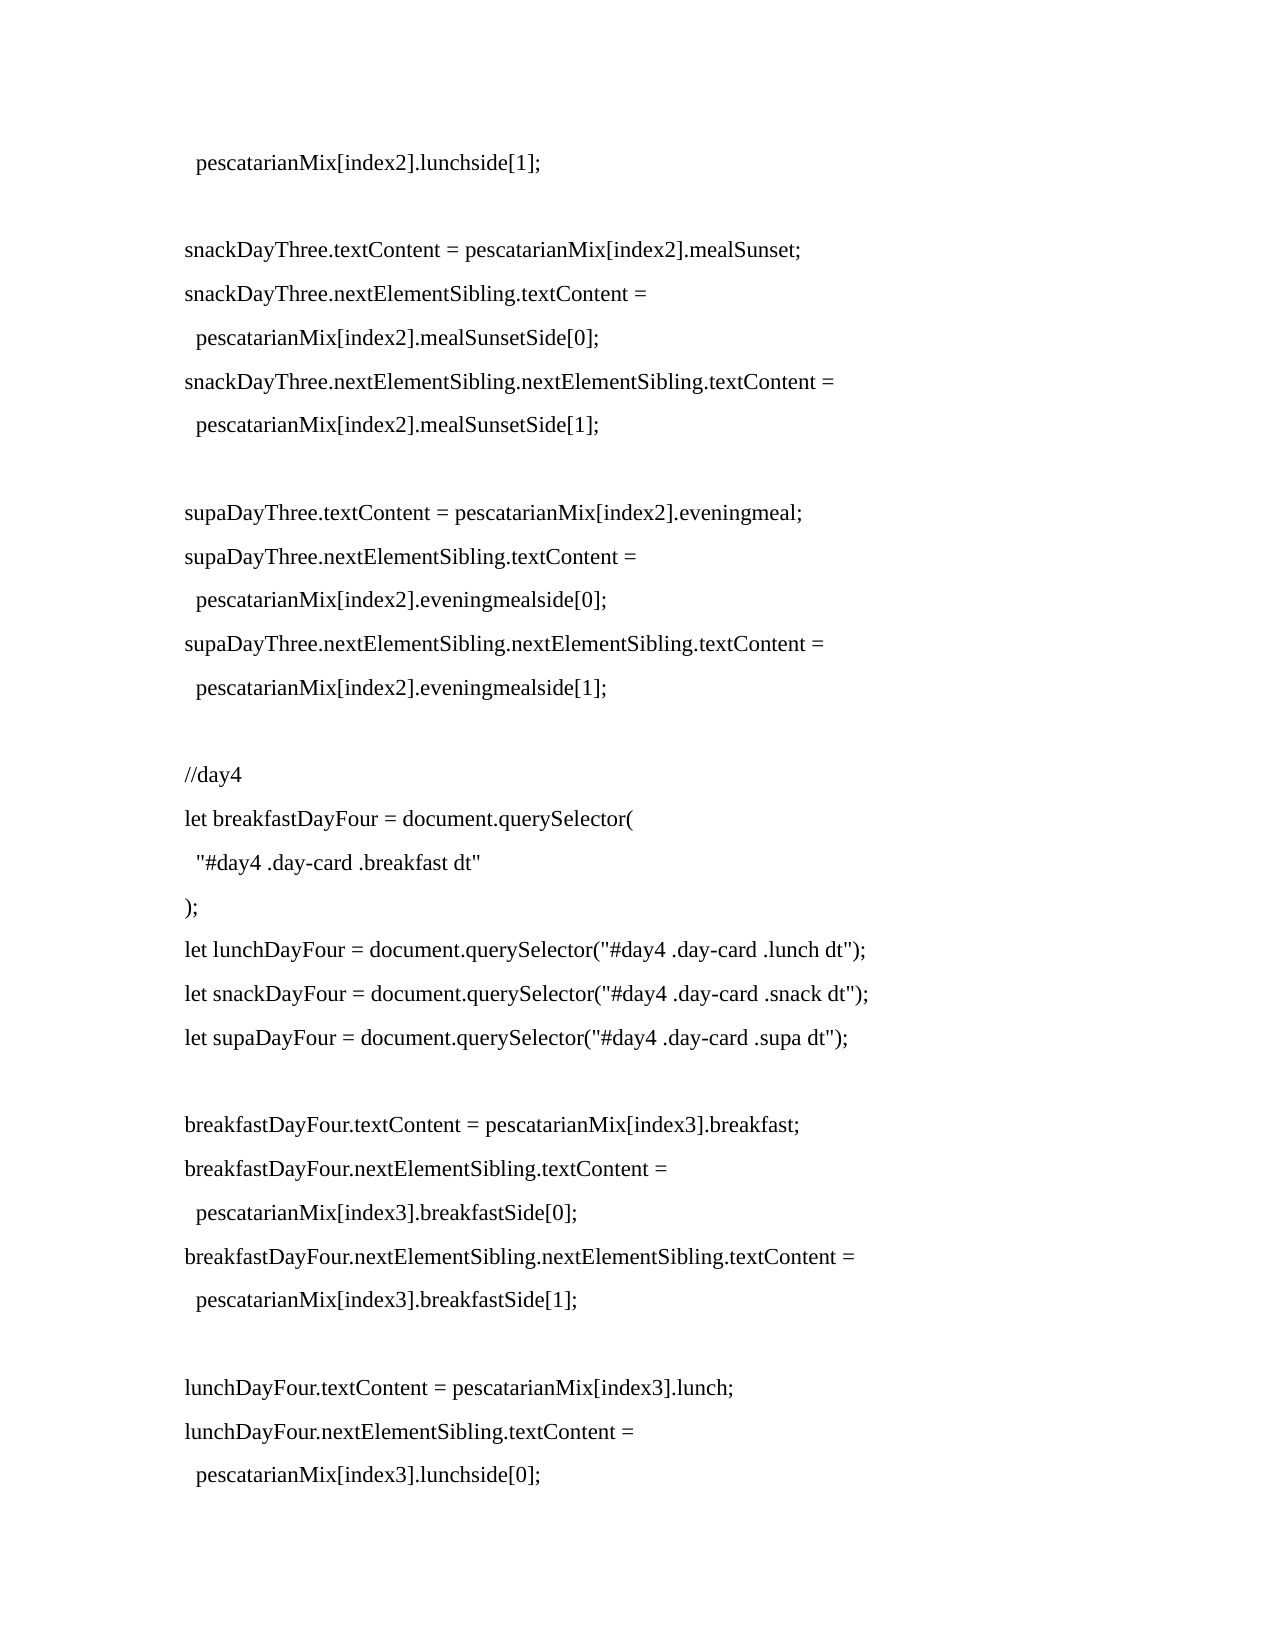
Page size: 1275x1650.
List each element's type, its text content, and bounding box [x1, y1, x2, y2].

text breakfastDayFour.nextElementSibling.textContent = [150, 1156, 1125, 1182]
text let snackDayFour = document.querySelector("#day4 .day-card .snack dt"); [150, 981, 1125, 1007]
text pescatarianMix[index2].eveningmealside[1]; [150, 675, 1125, 700]
text ); [150, 894, 1125, 919]
text pescatarianMix[index2].mealSunsetSide[1]; [150, 412, 1125, 438]
text snackDayThree.nextElementSibling.textContent = [150, 281, 1125, 307]
text pescatarianMix[index2].mealSunsetSide[0]; [150, 325, 1125, 350]
text breakfastDayFour.textContent = pescatarianMix[index3].breakfast; [150, 1112, 1125, 1138]
text supaDayThree.textContent = pescatarianMix[index2].eveningmeal; [150, 500, 1125, 525]
text pescatarianMix[index2].eveningmealside[0]; [150, 587, 1125, 613]
text let supaDayFour = document.querySelector("#day4 .day-card .supa dt"); [150, 1025, 1125, 1050]
text pescatarianMix[index3].lunchside[0]; [150, 1462, 1125, 1488]
text pescatarianMix[index2].lunchside[1]; [150, 150, 1125, 175]
text lunchDayFour.textContent = pescatarianMix[index3].lunch; [150, 1375, 1125, 1400]
text //day4 [150, 762, 1125, 788]
text "#day4 .day-card .breakfast dt" [150, 850, 1125, 875]
text let breakfastDayFour = document.querySelector( [150, 806, 1125, 832]
text supaDayThree.nextElementSibling.textContent = [150, 544, 1125, 569]
text let lunchDayFour = document.querySelector("#day4 .day-card .lunch dt"); [150, 937, 1125, 963]
text pescatarianMix[index3].breakfastSide[1]; [150, 1287, 1125, 1313]
text snackDayThree.textContent = pescatarianMix[index2].mealSunset; [150, 237, 1125, 263]
text supaDayThree.nextElementSibling.nextElementSibling.textContent = [150, 631, 1125, 657]
text pescatarianMix[index3].breakfastSide[0]; [150, 1200, 1125, 1225]
text snackDayThree.nextElementSibling.nextElementSibling.textContent = [150, 369, 1125, 394]
text breakfastDayFour.nextElementSibling.nextElementSibling.textContent = [150, 1244, 1125, 1269]
text lunchDayFour.nextElementSibling.textContent = [150, 1419, 1125, 1444]
